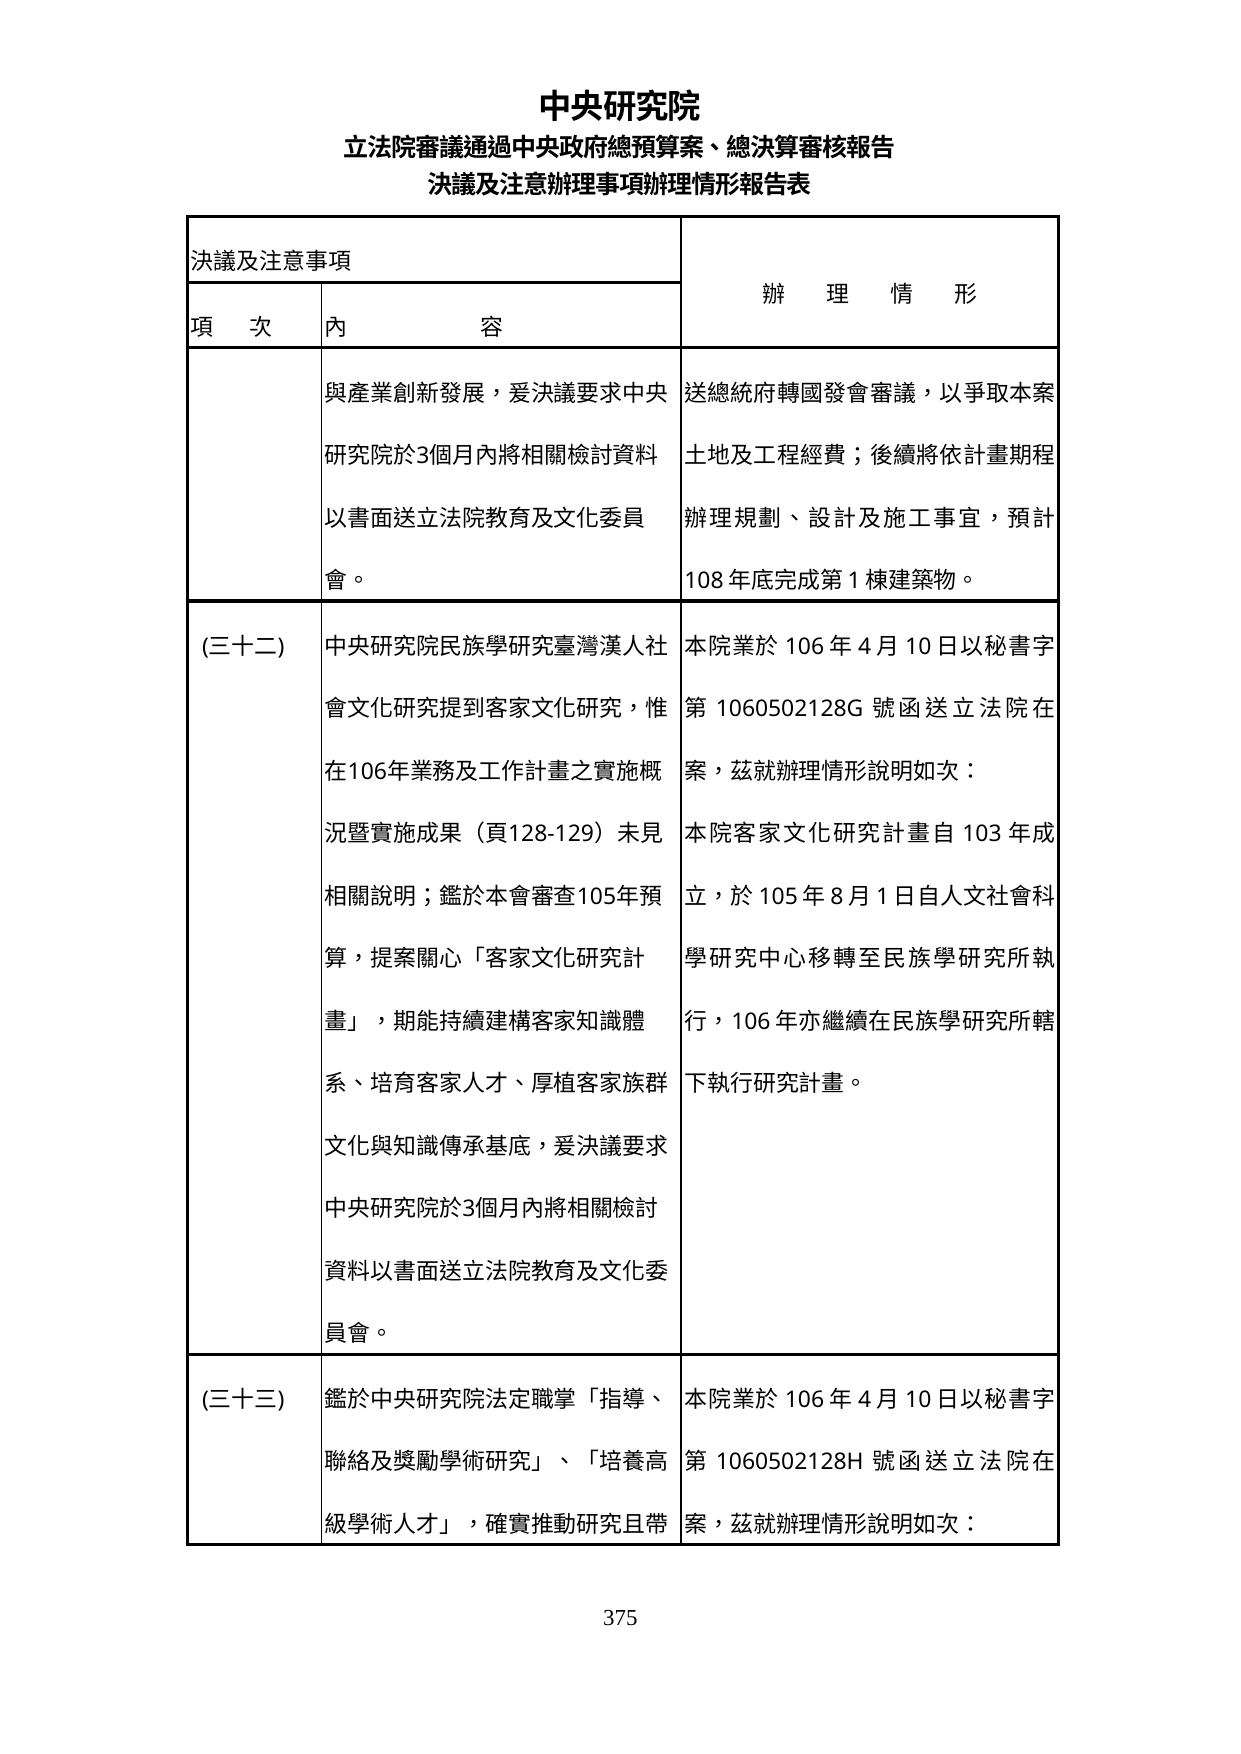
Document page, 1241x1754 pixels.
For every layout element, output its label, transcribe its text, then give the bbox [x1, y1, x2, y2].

table_cell 與產業創新發展，爰決議要求中央研究院於3個月內將相關檢討資料以書面送立法院教育及文化委員會。 [322, 349, 680, 599]
table_header 決議及注意事項 [189, 218, 680, 281]
table_cell 送總統府轉國發會審議，以爭取本案土地及工程經費；後續將依計畫期程辦理規劃、設計及施工事宜，預計108年底完成第1棟建築物。 [682, 349, 1057, 599]
table_cell 本院業於106年4月10日以秘書字第1060502128H號函送立法院在案，茲就辦理情形說明如次： [682, 1356, 1057, 1543]
table_cell 鑑於中央研究院法定職掌「指導、聯絡及獎勵學術研究」、「培養高級學術人才」，確實推動研究且帶 [322, 1356, 680, 1543]
table_cell 中央研究院民族學研究臺灣漢人社會文化研究提到客家文化研究，惟在106年業務及工作計畫之實施概況暨實施成果（頁128-129）未見相關說明；鑑於本會審查105年預算，提案關心「客家文化研究計畫」，期能持續建構客家知識體系、培育客家人才、厚植客家族群文化與知識傳承基底，爰決議要求中央研究院於3個月內將相關檢討資料以書面送立法院教育及文化委員會。 [322, 603, 680, 1352]
table_header 辦 理 情 形 [682, 218, 1057, 346]
table_cell [189, 349, 321, 599]
table_cell 本院業於106年4月10日以秘書字第1060502128G號函送立法院在案，茲就辦理情形說明如次： 本院客家文化研究計畫自103年成立，於105年8月1日自人文社會科學研究中心移轉至民族學研究所執行，106年亦繼續在民族學研究所轄下執行研究計畫。 [682, 603, 1057, 1352]
table_cell 項 次 [189, 284, 321, 346]
table_cell (三十三) [189, 1356, 321, 1543]
table_cell 內 容 [322, 284, 680, 346]
table_cell (三十二) [189, 603, 321, 1352]
